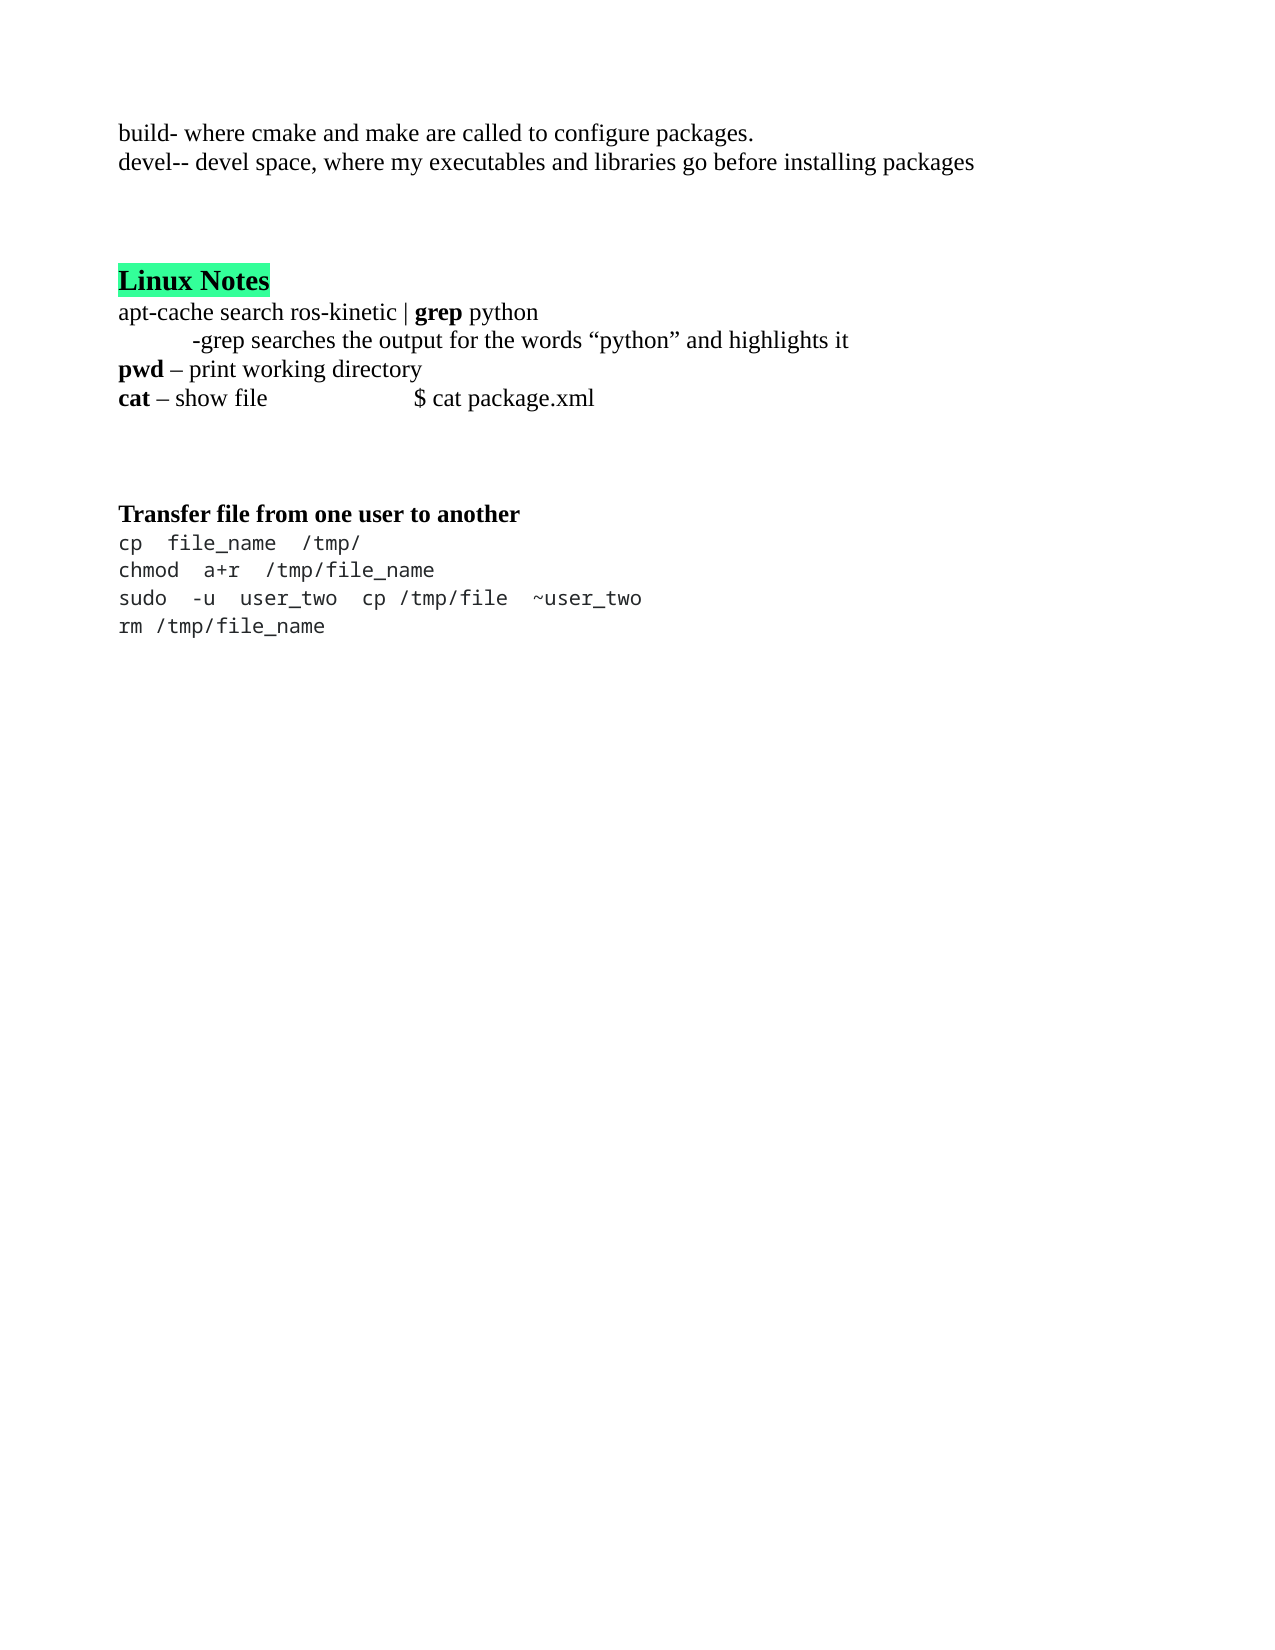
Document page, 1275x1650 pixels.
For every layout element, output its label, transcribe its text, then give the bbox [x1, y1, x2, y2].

text Linux Notes [118, 263, 1157, 297]
text sudo -u user_two cp /tmp/file ~user_two [118, 584, 1157, 611]
text Transfer file from one user to another [118, 499, 1157, 528]
text pwd – print working directory [118, 354, 1157, 383]
text cat – show file $ cat package.xml [118, 383, 1157, 412]
text build- where cmake and make are called to configure packages. [118, 118, 1157, 147]
text rm /tmp/file_name [118, 611, 1157, 639]
text cp file_name /tmp/ [118, 528, 1157, 556]
text devel-- devel space, where my executables and libraries go before installing packages [118, 147, 1157, 176]
text -grep searches the output for the words “python” and highlights it [118, 326, 1157, 354]
text chmod a+r /tmp/file_name [118, 556, 1157, 584]
text apt-cache search ros-kinetic | grep python [118, 297, 1157, 326]
